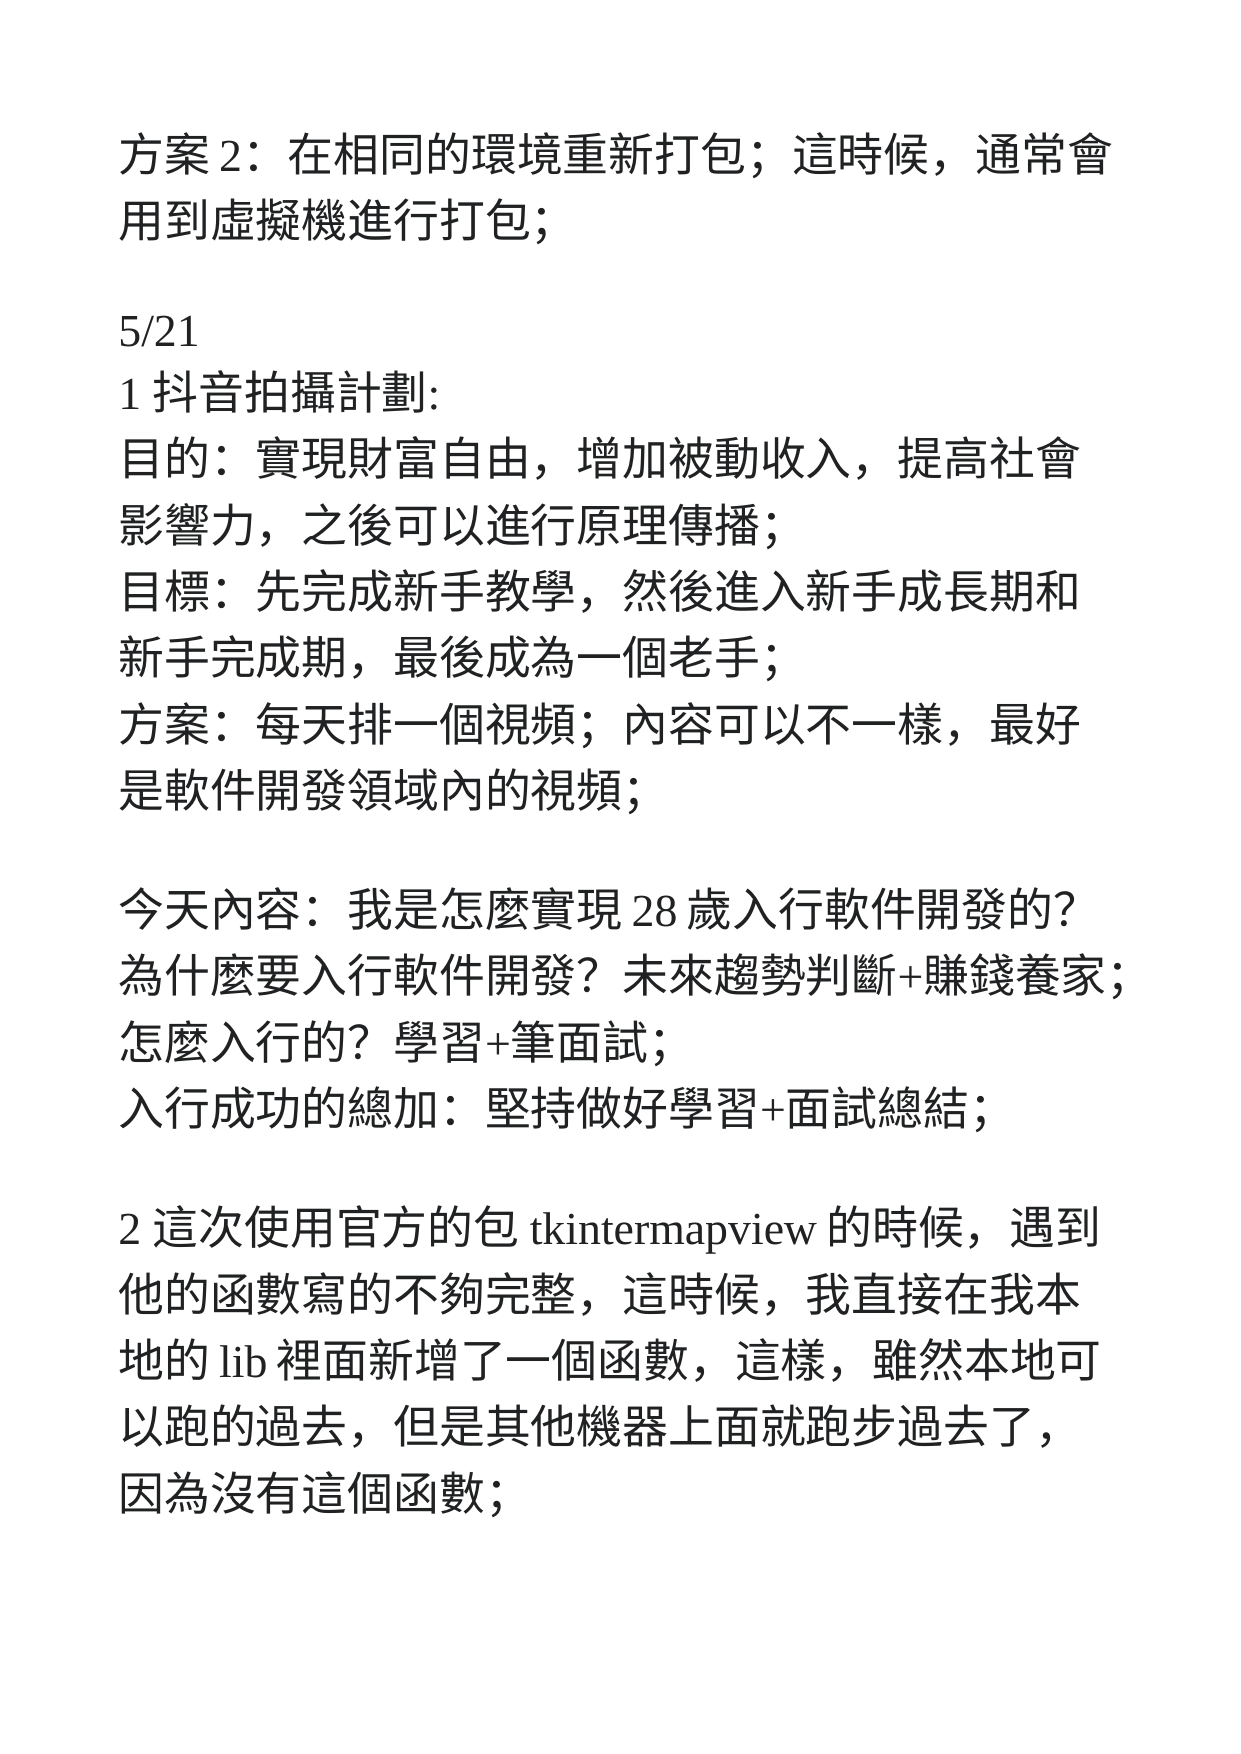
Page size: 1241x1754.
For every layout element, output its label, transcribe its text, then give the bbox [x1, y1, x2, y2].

text 目的：實現財富自由，增加被動收入，提高社會影響力，之後可以進行原理傳播； [118, 423, 1122, 555]
text 1 抖音拍攝計劃: [118, 356, 1122, 423]
text 入行成功的總加：堅持做好學習+面試總結； [118, 1072, 1122, 1139]
text 怎麼入行的？學習+筆面試； [118, 1006, 1122, 1072]
text 方案：每天排一個視頻；內容可以不一樣，最好是軟件開發領域內的視頻； [118, 688, 1122, 821]
text 目標：先完成新手教學，然後進入新手成長期和新手完成期，最後成為一個老手； [118, 555, 1122, 688]
text 為什麼要入行軟件開發？未來趨勢判斷+賺錢養家； [118, 940, 1122, 1006]
text 方案2：在相同的環境重新打包；這時候，通常會用到虛擬機進行打包； [118, 118, 1122, 251]
text 2 這次使用官方的包 tkintermapview的時候，遇到他的函數寫的不夠完整，這時候，我直接在我本地的lib裡面新增了一個函數，這樣，雖然本地可以跑的過去，但是其他機器上面就跑步過去了，因為沒有這個函數； [118, 1192, 1122, 1523]
text 今天內容：我是怎麼實現28歲入行軟件開發的？ [118, 873, 1122, 940]
text 5/21 [118, 303, 1122, 356]
